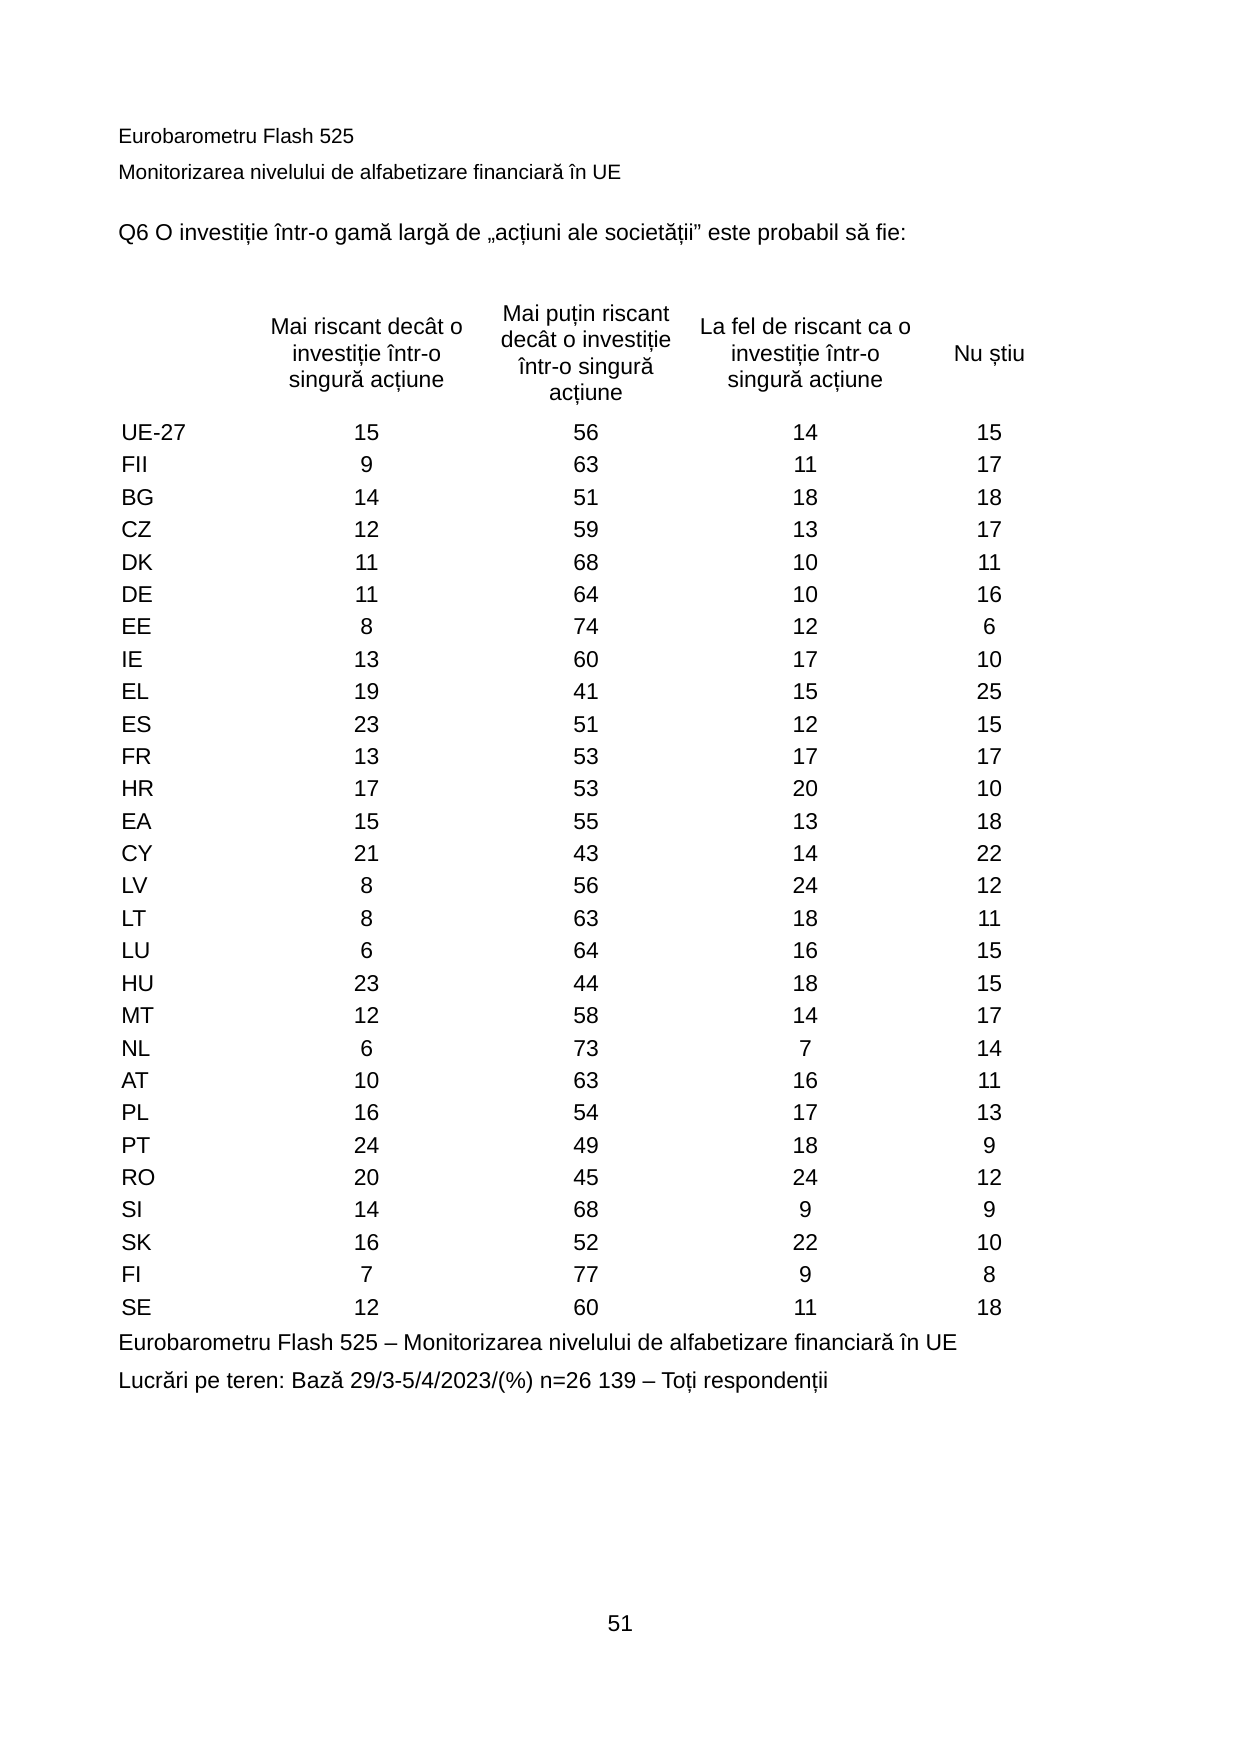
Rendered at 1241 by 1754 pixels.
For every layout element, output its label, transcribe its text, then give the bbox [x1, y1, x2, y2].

table_cell 16 [257, 1226, 476, 1258]
table_cell 9 [915, 1194, 1063, 1226]
table_cell 12 [696, 610, 915, 643]
table_cell 7 [696, 1031, 915, 1064]
table_cell 24 [257, 1129, 476, 1161]
table_cell 13 [915, 1096, 1063, 1129]
table_cell 56 [476, 416, 696, 448]
table_cell 68 [476, 1194, 696, 1226]
table_cell 44 [476, 967, 696, 999]
table_cell 15 [257, 416, 476, 448]
table_cell 8 [257, 870, 476, 902]
table_cell 9 [696, 1194, 915, 1226]
table_cell 16 [696, 934, 915, 967]
table_cell 73 [476, 1031, 696, 1064]
table_cell 10 [696, 578, 915, 610]
table_cell SE [118, 1291, 257, 1323]
table_cell 6 [257, 1031, 476, 1064]
table_cell ES [118, 708, 257, 740]
table_cell 10 [915, 772, 1063, 805]
table_cell 10 [257, 1064, 476, 1096]
table_cell 64 [476, 578, 696, 610]
table_cell 74 [476, 610, 696, 643]
table_cell 14 [257, 1194, 476, 1226]
table_cell 18 [696, 967, 915, 999]
table_cell 68 [476, 546, 696, 578]
table_cell HR [118, 772, 257, 805]
table_cell 13 [696, 513, 915, 546]
table_cell 7 [257, 1258, 476, 1291]
table_cell 77 [476, 1258, 696, 1291]
table_header La fel de riscant ca o investiție într-o singură acțiune [696, 290, 915, 416]
table_header Nu știu [915, 290, 1063, 416]
table_cell 60 [476, 643, 696, 675]
table_cell SK [118, 1226, 257, 1258]
table_cell 17 [696, 643, 915, 675]
table_cell 16 [257, 1096, 476, 1129]
table_cell 15 [915, 934, 1063, 967]
table_cell 13 [257, 740, 476, 772]
table_cell 19 [257, 675, 476, 707]
table_cell EA [118, 805, 257, 837]
table_cell 14 [696, 837, 915, 869]
table_cell DE [118, 578, 257, 610]
table_cell 53 [476, 740, 696, 772]
table_cell 18 [915, 1291, 1063, 1323]
table_cell EL [118, 675, 257, 707]
table_cell 23 [257, 708, 476, 740]
table_cell 18 [696, 1129, 915, 1161]
table_cell 12 [257, 999, 476, 1031]
table_cell 11 [257, 578, 476, 610]
table_cell DK [118, 546, 257, 578]
table_cell 11 [915, 1064, 1063, 1096]
table_cell IE [118, 643, 257, 675]
table_cell 9 [915, 1129, 1063, 1161]
table_header Mai riscant decât o investiție într-o singură acțiune [257, 290, 476, 416]
table_cell EE [118, 610, 257, 643]
table_cell 17 [257, 772, 476, 805]
table_cell 8 [257, 610, 476, 643]
table_cell 10 [915, 1226, 1063, 1258]
table_cell 12 [915, 1161, 1063, 1193]
table_cell 17 [696, 1096, 915, 1129]
table_cell 14 [915, 1031, 1063, 1064]
table_cell 17 [696, 740, 915, 772]
table_cell 53 [476, 772, 696, 805]
table_cell 63 [476, 1064, 696, 1096]
table_cell 22 [696, 1226, 915, 1258]
table_cell 23 [257, 967, 476, 999]
table_cell 14 [696, 999, 915, 1031]
table_cell 12 [257, 513, 476, 546]
table_cell SI [118, 1194, 257, 1226]
table_cell NL [118, 1031, 257, 1064]
table_cell CZ [118, 513, 257, 546]
table_cell RO [118, 1161, 257, 1193]
table_cell 6 [257, 934, 476, 967]
text Eurobarometru Flash 525 – Monitorizarea nivelului de alfabetizare financiară în UE [118, 1329, 1122, 1355]
table_cell 12 [257, 1291, 476, 1323]
table_cell 14 [257, 481, 476, 513]
table_cell 54 [476, 1096, 696, 1129]
table_cell 13 [696, 805, 915, 837]
table_cell 56 [476, 870, 696, 902]
table_cell CY [118, 837, 257, 869]
table_cell 13 [257, 643, 476, 675]
table_cell 24 [696, 870, 915, 902]
table_cell 8 [257, 902, 476, 934]
table_cell 60 [476, 1291, 696, 1323]
table_cell 15 [257, 805, 476, 837]
table_cell 9 [696, 1258, 915, 1291]
table_cell 15 [915, 708, 1063, 740]
table_cell 18 [696, 902, 915, 934]
table_cell AT [118, 1064, 257, 1096]
table_cell 22 [915, 837, 1063, 869]
table_cell 59 [476, 513, 696, 546]
table_cell 12 [696, 708, 915, 740]
table_cell 41 [476, 675, 696, 707]
table_cell 45 [476, 1161, 696, 1193]
table_cell 11 [915, 546, 1063, 578]
table_cell BG [118, 481, 257, 513]
table_cell 43 [476, 837, 696, 869]
table_cell 17 [915, 999, 1063, 1031]
table_cell 11 [696, 1291, 915, 1323]
text Q6 O investiție într-o gamă largă de „acțiuni ale societății” este probabil să fie: [118, 219, 1122, 246]
table_header Mai puțin riscant decât o investiție într-o singură acțiune [476, 290, 696, 416]
table_cell 11 [257, 546, 476, 578]
table_cell FR [118, 740, 257, 772]
table_cell FI [118, 1258, 257, 1291]
table_cell 12 [915, 870, 1063, 902]
table_cell UE-27 [118, 416, 257, 448]
table_cell 16 [915, 578, 1063, 610]
table_cell 9 [257, 448, 476, 481]
table_cell 55 [476, 805, 696, 837]
table_cell 20 [696, 772, 915, 805]
table_cell LU [118, 934, 257, 967]
table_cell 51 [476, 708, 696, 740]
table_cell 11 [915, 902, 1063, 934]
table_cell 52 [476, 1226, 696, 1258]
table_cell LT [118, 902, 257, 934]
table_cell 14 [696, 416, 915, 448]
table_cell 63 [476, 448, 696, 481]
table_cell PL [118, 1096, 257, 1129]
table_cell FII [118, 448, 257, 481]
text Lucrări pe teren: Bază 29/3-5/4/2023/(%) n=26 139 – Toți respondenții [118, 1367, 1122, 1393]
table_cell 64 [476, 934, 696, 967]
table_cell PT [118, 1129, 257, 1161]
table_cell HU [118, 967, 257, 999]
table_cell 15 [915, 967, 1063, 999]
table_cell 18 [915, 481, 1063, 513]
table_cell 51 [476, 481, 696, 513]
table_cell 25 [915, 675, 1063, 707]
table_cell 63 [476, 902, 696, 934]
table_cell 8 [915, 1258, 1063, 1291]
table_cell 10 [915, 643, 1063, 675]
table_cell 58 [476, 999, 696, 1031]
table_cell 21 [257, 837, 476, 869]
table_cell 24 [696, 1161, 915, 1193]
table_cell 20 [257, 1161, 476, 1193]
table_cell 11 [696, 448, 915, 481]
table_cell 17 [915, 448, 1063, 481]
table_cell 17 [915, 513, 1063, 546]
table_cell 18 [915, 805, 1063, 837]
table_cell 10 [696, 546, 915, 578]
table_cell 18 [696, 481, 915, 513]
table_cell 17 [915, 740, 1063, 772]
table_cell LV [118, 870, 257, 902]
table_cell 16 [696, 1064, 915, 1096]
table_cell 49 [476, 1129, 696, 1161]
table_cell 15 [915, 416, 1063, 448]
table_cell 6 [915, 610, 1063, 643]
table_cell 15 [696, 675, 915, 707]
table_header [118, 290, 257, 416]
table_cell MT [118, 999, 257, 1031]
